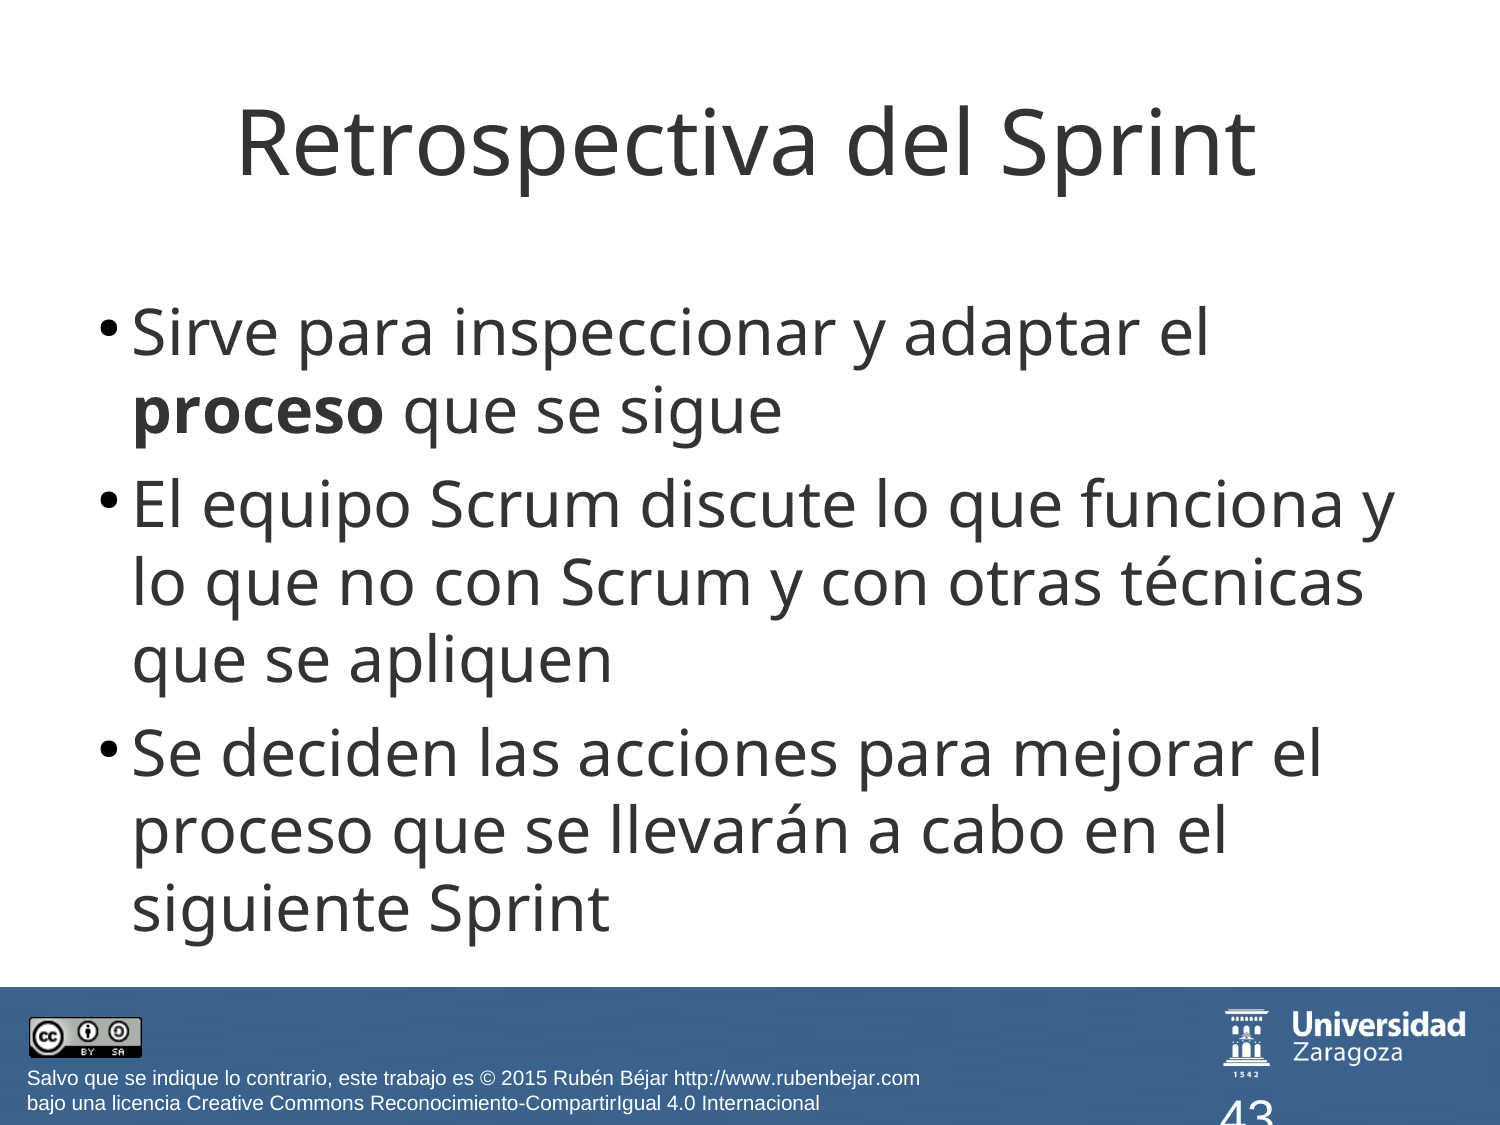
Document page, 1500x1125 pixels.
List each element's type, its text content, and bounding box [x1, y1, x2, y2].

list Sirve para inspeccionar y adaptar el proceso que se sigue El equipo Scrum discute lo que funciona y lo que no con Scrum y con otras técnicas que se apliquen Se deciden las acciones para mejorar el proceso que se llevarán a cabo en el siguiente Sprint [82, 283, 1418, 957]
title Retrospectiva del Sprint [74, 21, 1420, 257]
picture [0, 987, 1500, 1125]
picture [1224, 1107, 1236, 1124]
